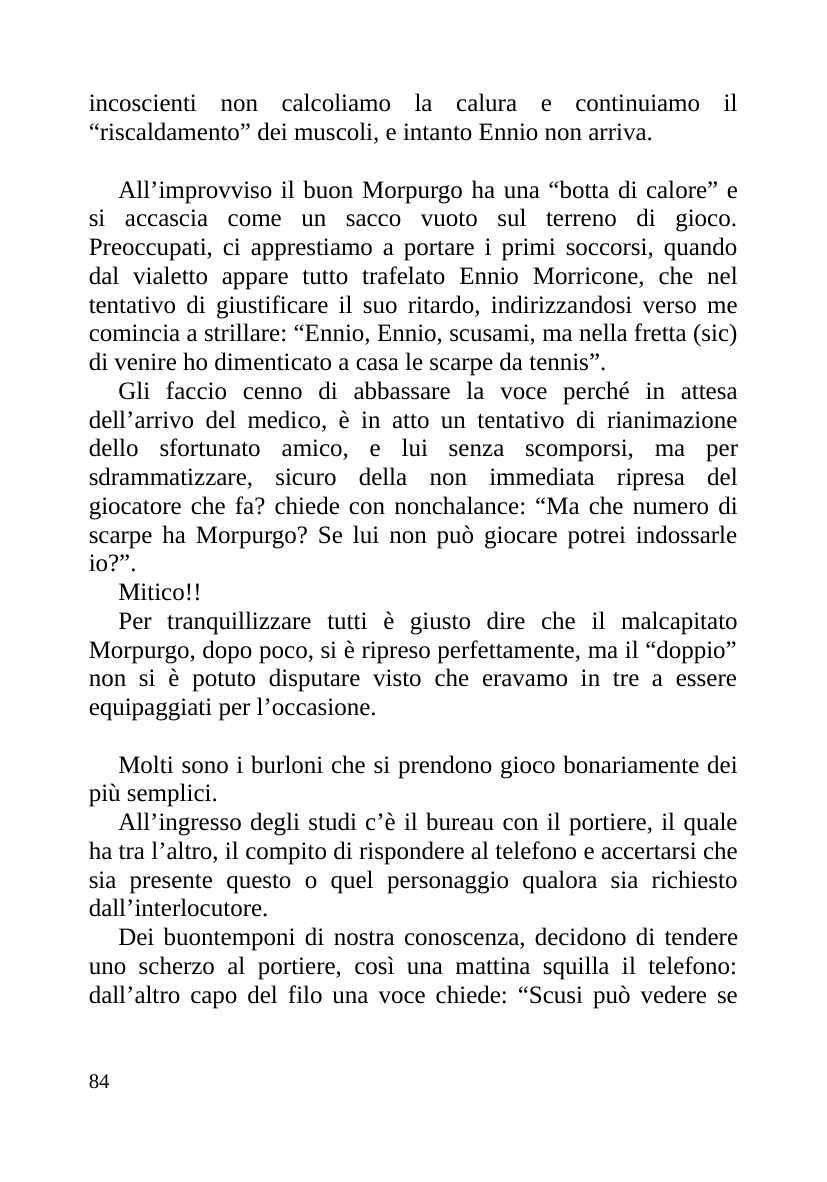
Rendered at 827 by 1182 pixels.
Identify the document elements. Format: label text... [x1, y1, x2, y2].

text Mitico!! [88, 577, 738, 606]
text Per tranquillizzare tutti è giusto dire che il malcapitato Morpurgo, dopo poco, si è ripreso perfettamente, ma il “doppio” non si è potuto disputare visto che eravamo in tre a essere equipaggiati per l’occasione. [88, 606, 738, 721]
text Gli faccio cenno di abbassare la voce perché in attesa dell’arrivo del medico, è in atto un tentativo di rianimazione dello sfortunato amico, e lui senza scomporsi, ma per sdrammatizzare, sicuro della non immediata ripresa del giocatore che fa? chiede con nonchalance: “Ma che numero di scarpe ha Morpurgo? Se lui non può giocare potrei indossarle io?”. [88, 376, 738, 577]
text Molti sono i burloni che si prendono gioco bonariamente dei più semplici. [88, 750, 738, 807]
text All’ingresso degli studi c’è il bureau con il portiere, il quale ha tra l’altro, il compito di rispondere al telefono e accertarsi che sia presente questo o quel personaggio qualora sia richiesto dall’interlocutore. [88, 807, 738, 922]
text incoscienti non calcoliamo la calura e continuiamo il “riscaldamento” dei muscoli, e intanto Ennio non arriva. [88, 88, 738, 146]
text Dei buontemponi di nostra conoscenza, decidono di tendere uno scherzo al portiere, così una mattina squilla il telefono: dall’altro capo del filo una voce chiede: “Scusi può vedere se [88, 922, 738, 1008]
text All’improvviso il buon Morpurgo ha una “botta di calore” e si accascia come un sacco vuoto sul terreno di gioco. Preoccupati, ci apprestiamo a portare i primi soccorsi, quando dal vialetto appare tutto trafelato Ennio Morricone, che nel tentativo di giustificare il suo ritardo, indirizzandosi verso me comincia a strillare: “Ennio, Ennio, scusami, ma nella fretta (sic) di venire ho dimenticato a casa le scarpe da tennis”. [88, 175, 738, 376]
